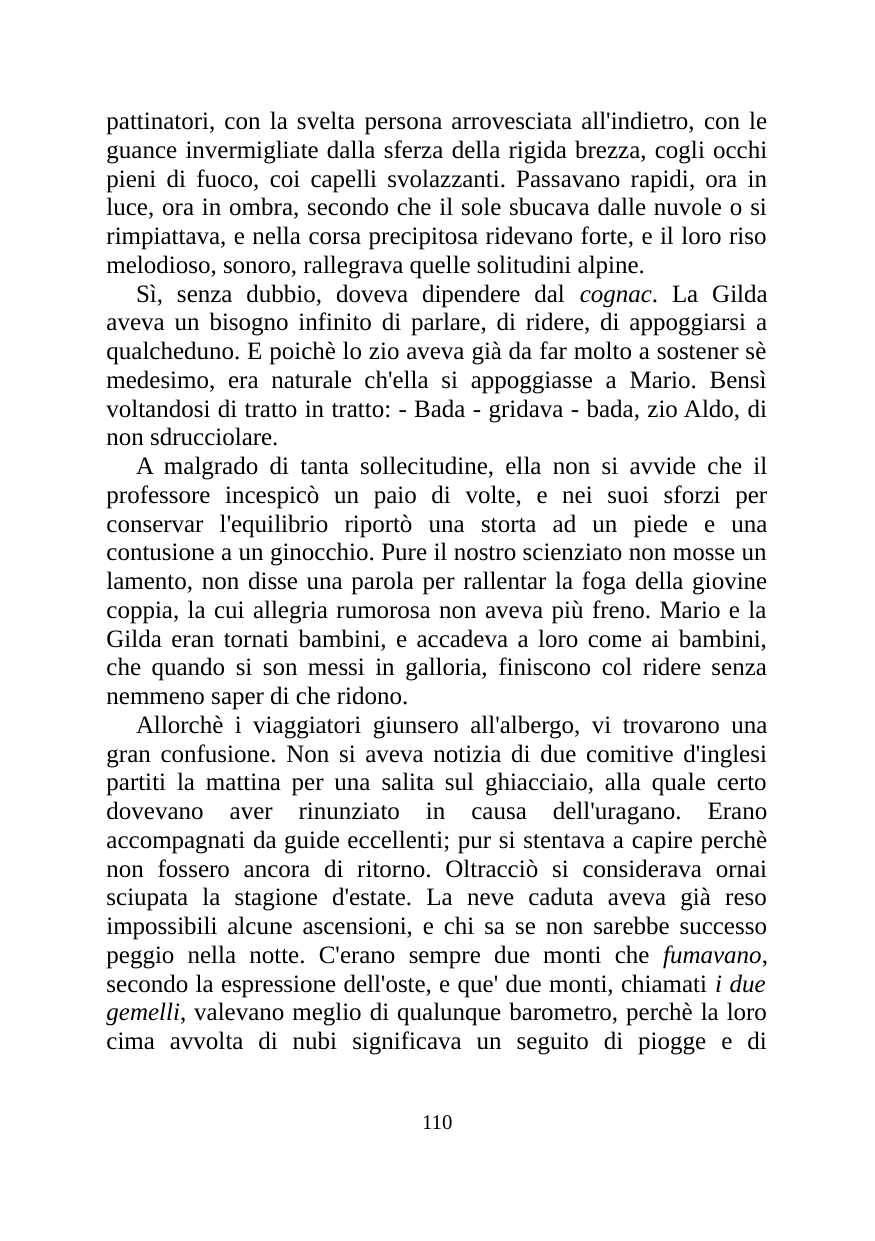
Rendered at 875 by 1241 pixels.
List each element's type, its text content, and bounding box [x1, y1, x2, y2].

text Sì, senza dubbio, doveva dipendere dal cognac. La Gilda aveva un bisogno infinito di parlare, di ridere, di appoggiarsi a qualcheduno. E poichè lo zio aveva già da far molto a sostener sè medesimo, era naturale ch'ella si appoggiasse a Mario. Bensì voltandosi di tratto in tratto: - Bada - gridava - bada, zio Aldo, di non sdrucciolare. [106, 279, 768, 451]
text pattinatori, con la svelta persona arrovesciata all'indietro, con le guance invermigliate dalla sferza della rigida brezza, cogli occhi pieni di fuoco, coi capelli svolazzanti. Passavano rapidi, ora in luce, ora in ombra, secondo che il sole sbucava dalle nuvole o si rimpiattava, e nella corsa precipitosa ridevano forte, e il loro riso melodioso, sonoro, rallegrava quelle solitudini alpine. [106, 106, 768, 279]
text A malgrado di tanta sollecitudine, ella non si avvide che il professore incespicò un paio di volte, e nei suoi sforzi per conservar l'equilibrio riportò una storta ad un piede e una contusione a un ginocchio. Pure il nostro scienziato non mosse un lamento, non disse una parola per rallentar la foga della giovine coppia, la cui allegria rumorosa non aveva più freno. Mario e la Gilda eran tornati bambini, e accadeva a loro come ai bambini, che quando si son messi in galloria, finiscono col ridere senza nemmeno saper di che ridono. [106, 451, 768, 710]
text Allorchè i viaggiatori giunsero all'albergo, vi trovarono una gran confusione. Non si aveva notizia di due comitive d'inglesi partiti la mattina per una salita sul ghiacciaio, alla quale certo dovevano aver rinunziato in causa dell'uragano. Erano accompagnati da guide eccellenti; pur si stentava a capire perchè non fossero ancora di ritorno. Oltracciò si considerava ornai sciupata la stagione d'estate. La neve caduta aveva già reso impossibili alcune ascensioni, e chi sa se non sarebbe successo peggio nella notte. C'erano sempre due monti che fumavano, secondo la espressione dell'oste, e que' due monti, chiamati i due gemelli, valevano meglio di qualunque barometro, perchè la loro cima avvolta di nubi significava un seguito di piogge e di [106, 710, 768, 1055]
